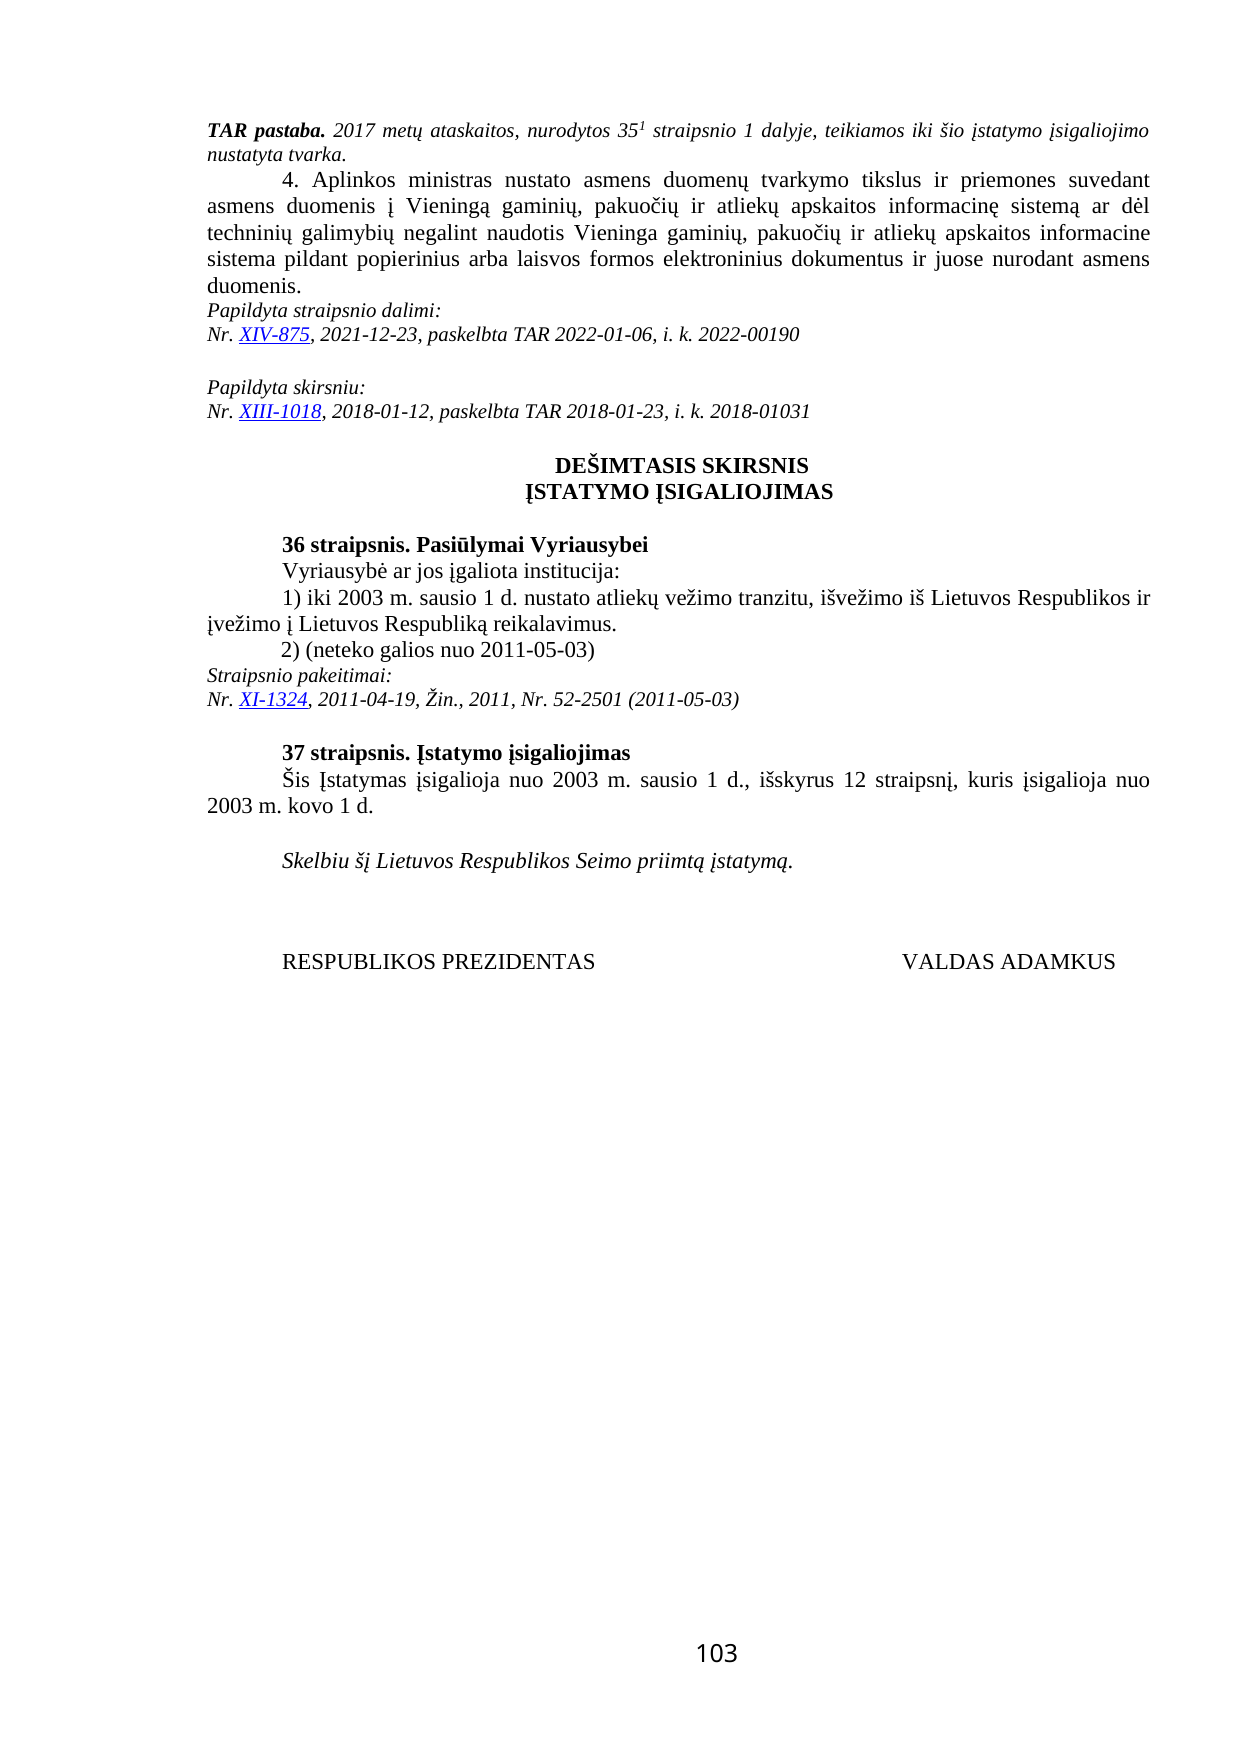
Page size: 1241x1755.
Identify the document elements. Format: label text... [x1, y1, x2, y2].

text Straipsnio pakeitimai: [207, 663, 1152, 687]
text RESPUBLIKOS PREZIDENTAS VALDAS ADAMKUS [207, 948, 1152, 974]
text 36 straipsnis. Pasiūlymai Vyriausybei [207, 531, 1152, 557]
text Nr. XIII-1018, 2018-01-12, paskelbta TAR 2018-01-23, i. k. 2018-01031 [207, 399, 1152, 423]
text Skelbiu šį Lietuvos Respublikos Seimo priimtą įstatymą. [207, 847, 1152, 874]
text Šis Įstatymas įsigalioja nuo 2003 m. sausio 1 d., išskyrus 12 straipsnį, kuris įsigalioja nuo 2003 m. kovo 1 d. [207, 766, 1152, 818]
text TAR pastaba. 2017 metų ataskaitos, nurodytos 351 straipsnio 1 dalyje, teikiamos iki šio įstatymo įsigaliojimo nustatyta tvarka. [207, 118, 1152, 166]
text 4. Aplinkos ministras nustato asmens duomenų tvarkymo tikslus ir priemones suvedant asmens duomenis į Vieningą gaminių, pakuočių ir atliekų apskaitos informacinę sistemą ar dėl techninių galimybių negalint naudotis Vieninga gaminių, pakuočių ir atliekų apskaitos informacine sistema pildant popierinius arba laisvos formos elektroninius dokumentus ir juose nurodant asmens duomenis. [207, 166, 1152, 298]
text Papildyta straipsnio dalimi: [207, 298, 1152, 322]
text 37 straipsnis. Įstatymo įsigaliojimas [207, 739, 1152, 766]
subtitle dešimtasis skirsnis [207, 452, 1152, 478]
text Nr. XIV-875, 2021-12-23, paskelbta TAR 2022-01-06, i. k. 2022-00190 [207, 322, 1152, 346]
text 2) (neteko galios nuo 2011-05-03) [207, 636, 1152, 663]
text 1) iki 2003 m. sausio 1 d. nustato atliekų vežimo tranzitu, išvežimo iš Lietuvos Respublikos ir įvežimo į Lietuvos Respubliką reikalavimus. [207, 583, 1152, 636]
text įstatymo įsigaliojimas [207, 478, 1152, 504]
text Vyriausybė ar jos įgaliota institucija: [207, 557, 1152, 583]
text Nr. XI-1324, 2011-04-19, Žin., 2011, Nr. 52-2501 (2011-05-03) [207, 687, 1152, 711]
text Papildyta skirsniu: [207, 375, 1152, 399]
